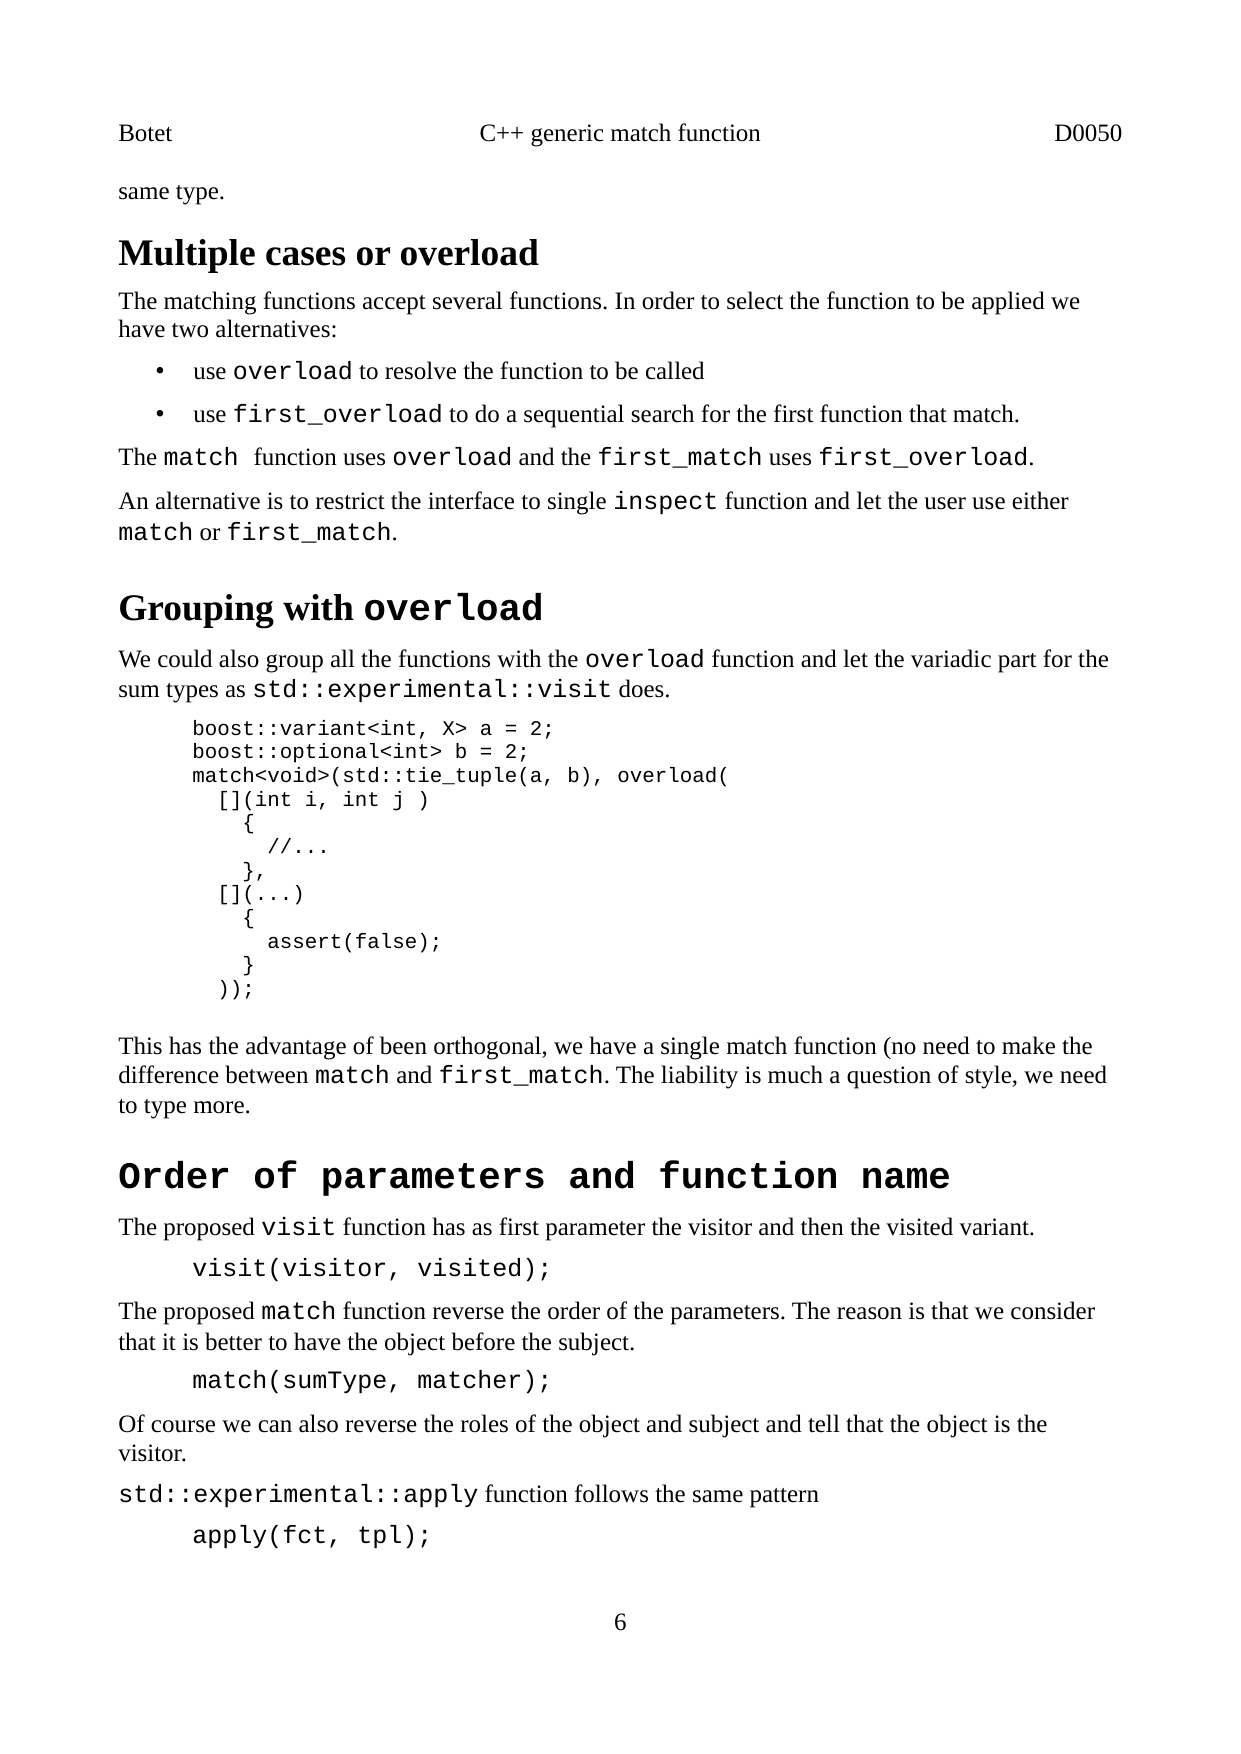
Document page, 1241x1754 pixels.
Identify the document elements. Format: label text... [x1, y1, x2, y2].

text //... [192, 836, 1122, 860]
text assert(false); [192, 931, 1122, 954]
text match<void>(std::tie_tuple(a, b), overload( [192, 765, 1122, 789]
text [](...) [192, 883, 1122, 907]
text } [192, 954, 1122, 978]
list use first_overload to do a sequential search for the first function that match. [156, 399, 1122, 430]
text { [192, 907, 1122, 931]
text boost::optional<int> b = 2; [192, 741, 1122, 765]
text apply(fct, tpl); [192, 1522, 1122, 1551]
text match(sumType, matcher); [192, 1368, 1122, 1396]
text { [192, 812, 1122, 836]
list use overload to resolve the function to be called [156, 356, 1122, 387]
text The matching functions accept several functions. In order to select the function to be applied we have two alternatives: [118, 286, 1122, 343]
text [](int i, int j ) [192, 789, 1122, 812]
text The match function uses overload and the first_match uses first_overload. [118, 442, 1122, 473]
subtitle Grouping with overload [118, 585, 1122, 631]
text visit(visitor, visited); [192, 1255, 1122, 1283]
text boost::variant<int, X> a = 2; [192, 718, 1122, 741]
text The proposed match function reverse the order of the parameters. The reason is that we consider that it is better to have the object before the subject. [118, 1296, 1122, 1356]
subtitle Multiple cases or overload [118, 230, 1122, 273]
text std::experimental::apply function follows the same pattern [118, 1479, 1122, 1510]
text }, [192, 860, 1122, 883]
text We could also group all the functions with the overload function and let the variadic part for the sum types as std::experimental::visit does. [118, 644, 1122, 705]
text same type. [118, 176, 1122, 205]
text Of course we can also reverse the roles of the object and subject and tell that the object is the visitor. [118, 1409, 1122, 1466]
text )); [192, 978, 1122, 1002]
text The proposed visit function has as first parameter the visitor and then the visited variant. [118, 1212, 1122, 1243]
subtitle Order of parameters and function name [118, 1157, 1122, 1199]
text An alternative is to restrict the interface to single inspect function and let the user use either match or first_match. [118, 486, 1122, 547]
text This has the advantage of been orthogonal, we have a single match function (no need to make the difference between match and first_match. The liability is much a question of style, we need to type more. [118, 1031, 1122, 1119]
